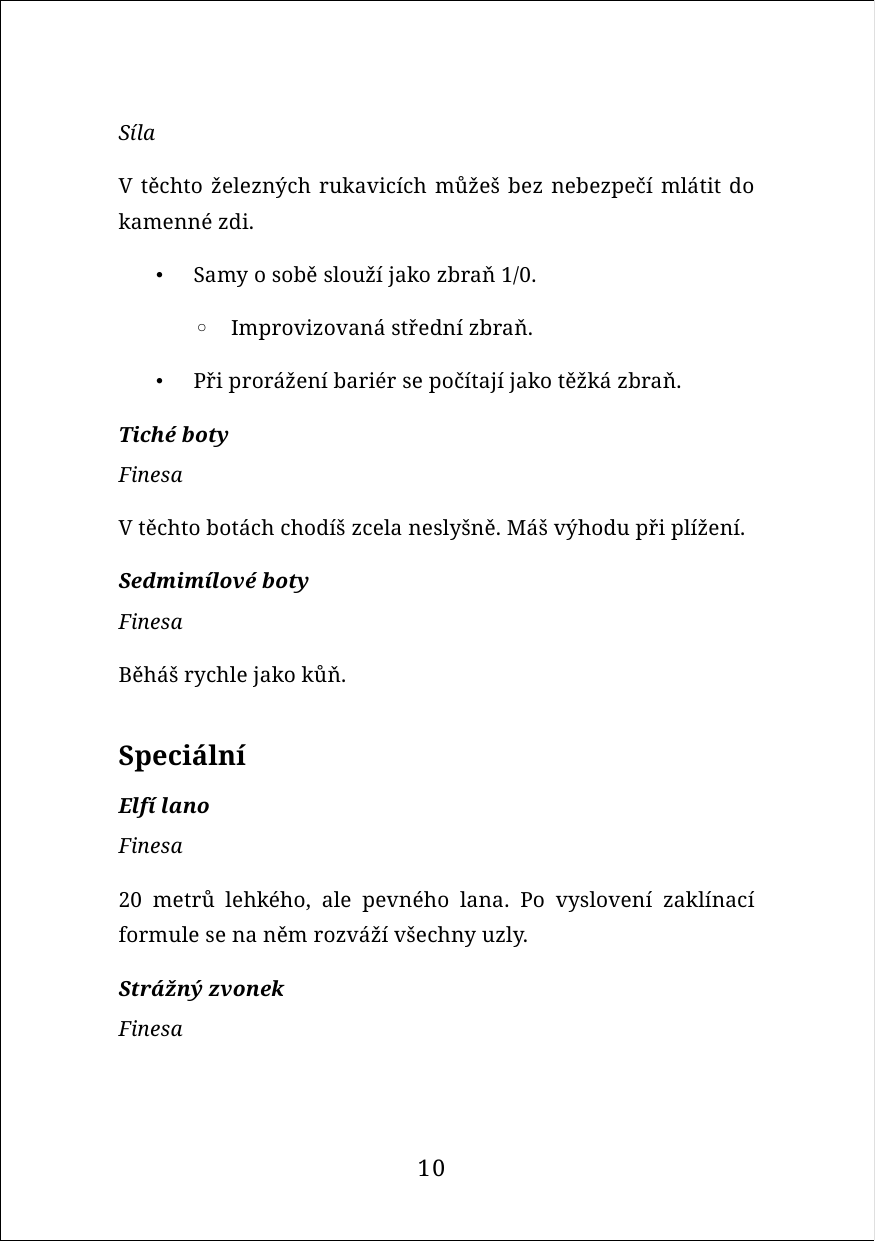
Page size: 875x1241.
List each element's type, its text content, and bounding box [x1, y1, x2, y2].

text Finesa [118, 607, 756, 635]
list Improvizovaná střední zbraň. [193, 313, 756, 342]
list Samy o sobě slouží jako zbraň 1/0. [156, 260, 756, 289]
subtitle Strážný zvonek [118, 974, 756, 1002]
subtitle Sedmimílové boty [118, 567, 756, 595]
text Finesa [118, 460, 756, 488]
subtitle Speciální [118, 737, 756, 774]
text Běháš rychle jako kůň. [118, 660, 756, 688]
text Síla [118, 118, 756, 147]
list Při prorážení bariér se počítají jako těžká zbraň. [156, 367, 756, 395]
subtitle Tiché boty [118, 420, 756, 448]
text Finesa [118, 832, 756, 860]
text V těchto železných rukavicích můžeš bez nebezpečí mlátit do kamenné zdi. [118, 171, 756, 235]
text Finesa [118, 1014, 756, 1042]
subtitle Elfí lano [118, 791, 756, 820]
text V těchto botách chodíš zcela neslyšně. Máš výhodu při plížení. [118, 513, 756, 542]
text 20 metrů lehkého, ale pevného lana. Po vyslovení zaklínací formule se na něm rozváží všechny uzly. [118, 885, 756, 949]
